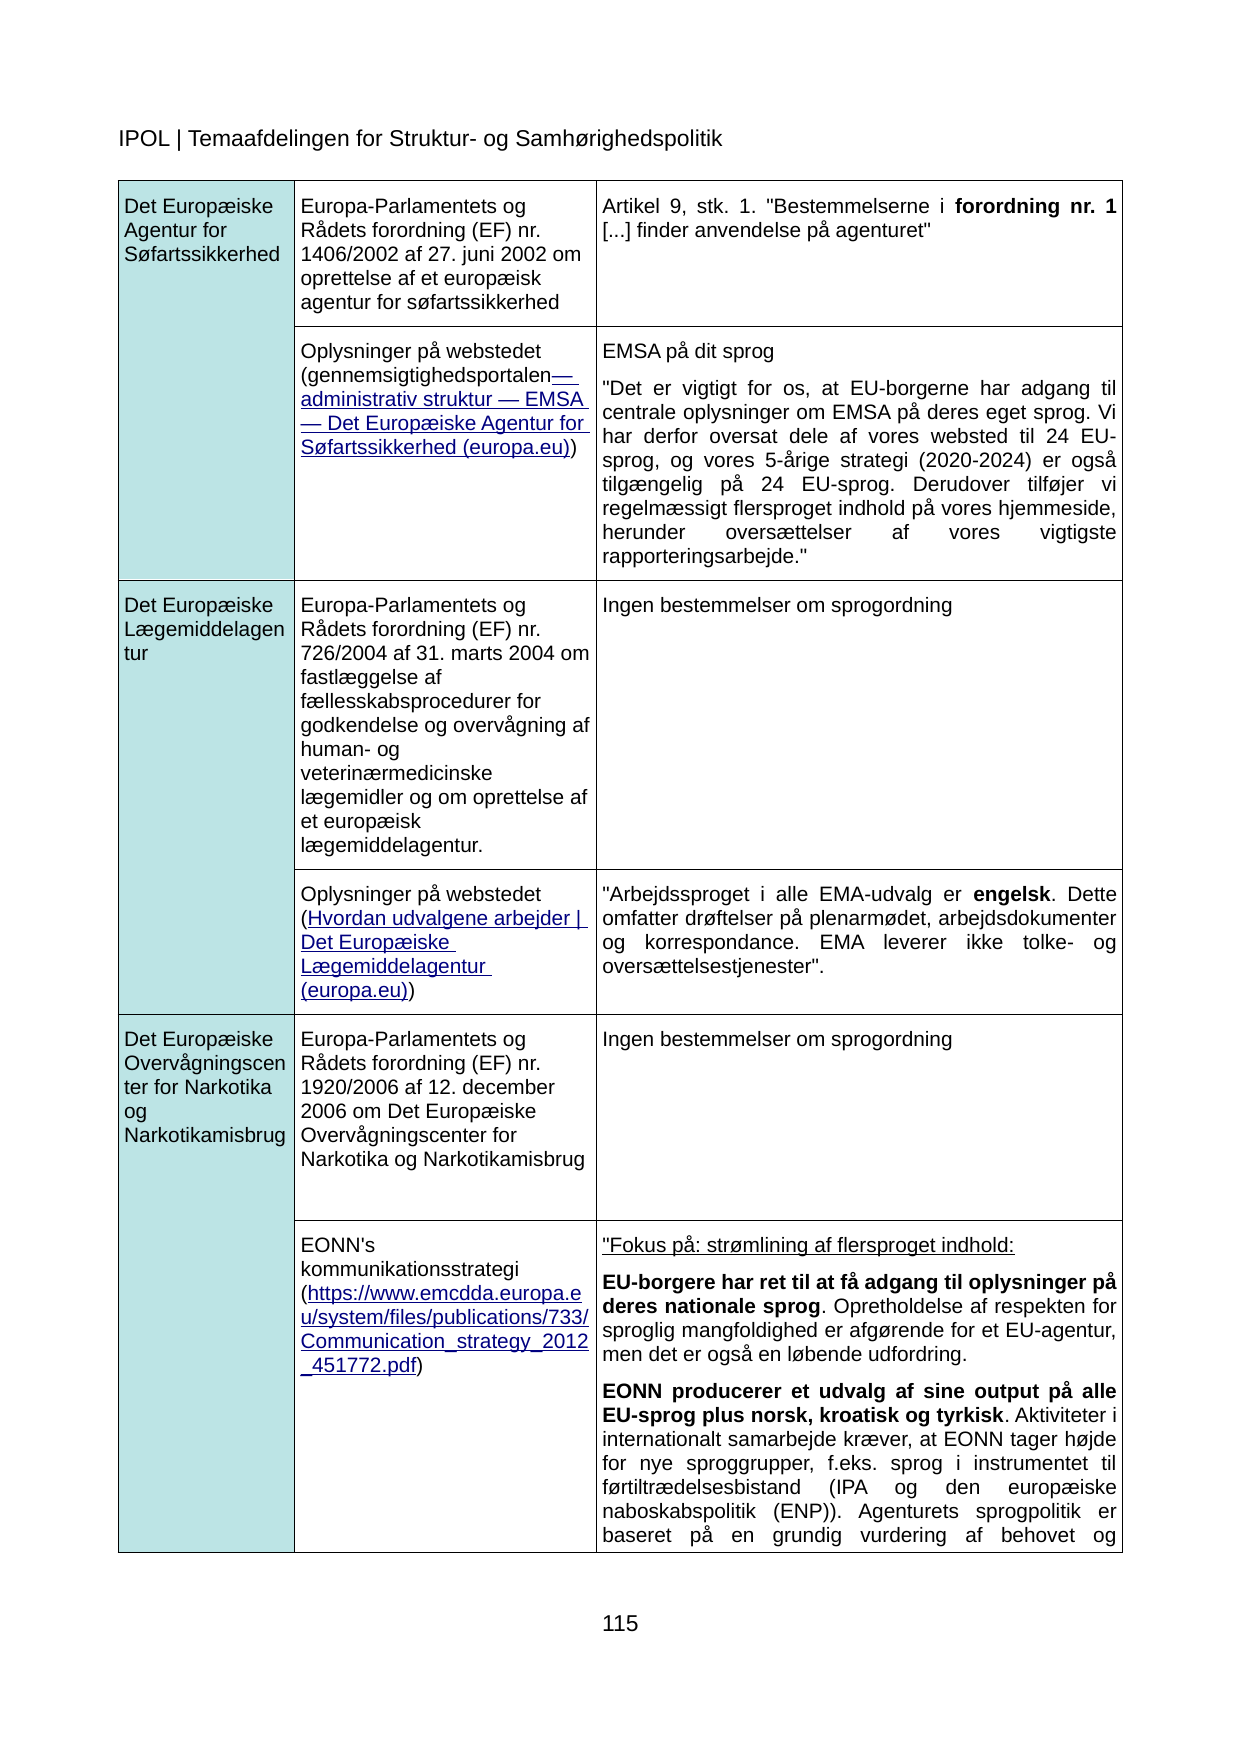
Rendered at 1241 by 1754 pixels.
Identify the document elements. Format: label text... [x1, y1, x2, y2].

table_cell Europa-Parlamentets og Rådets forordning (EF) nr. 1920/2006 af 12. december 2006 om Det Europæiske Overvågningscenter for Narkotika og Narkotikamisbrug [295, 1015, 596, 1220]
table_cell EONN's kommunikationsstrategi (https://www.emcdda.europa.eu/system/files/publications/733/Communication_strategy_2012_451772.pdf) [295, 1221, 596, 1552]
table_cell Oplysninger på webstedet (gennemsigtighedsportalen— administrativ struktur — EMSA — Det Europæiske Agentur for Søfartssikkerhed (europa.eu)) [295, 327, 596, 579]
table_cell Ingen bestemmelser om sprogordning [597, 581, 1122, 868]
table_cell "Fokus på: strømlining af flersproget indhold: EU-borgere har ret til at få adgang til oplysninger på deres nationale sprog. Opretholdelse af respekten for sproglig mangfoldighed er afgørende for et EU-agentur, men det er også en løbende udfordring. EONN producerer et udvalg af sine output på alle EU-sprog plus norsk, kroatisk og tyrkisk. Aktiviteter i internationalt samarbejde kræver, at EONN tager højde for nye sproggrupper, f.eks. sprog i instrumentet til førtiltrædelsesbistand (IPA og den europæiske naboskabspolitik (ENP)). Agenturets sprogpolitik er baseret på en grundig vurdering af behovet og [597, 1221, 1122, 1552]
table_cell Det Europæiske Lægemiddelagentur [119, 581, 294, 1014]
table_cell EMSA på dit sprog "Det er vigtigt for os, at EU-borgerne har adgang til centrale oplysninger om EMSA på deres eget sprog. Vi har derfor oversat dele af vores websted til 24 EU-sprog, og vores 5-årige strategi (2020-2024) er også tilgængelig på 24 EU-sprog. Derudover tilføjer vi regelmæssigt flersproget indhold på vores hjemmeside, herunder oversættelser af vores vigtigste rapporteringsarbejde." [597, 327, 1122, 579]
table_cell Europa-Parlamentets og Rådets forordning (EF) nr. 726/2004 af 31. marts 2004 om fastlæggelse af fællesskabsprocedurer for godkendelse og overvågning af human- og veterinærmedicinske lægemidler og om oprettelse af et europæisk lægemiddelagentur. [295, 581, 596, 868]
table_cell Det Europæiske Overvågningscenter for Narkotika og Narkotikamisbrug [119, 1015, 294, 1552]
table_cell Oplysninger på webstedet (Hvordan udvalgene arbejder | Det Europæiske Lægemiddelagentur (europa.eu)) [295, 870, 596, 1014]
table_cell Det Europæiske Agentur for Søfartssikkerhed [119, 181, 294, 579]
table_cell Artikel 9, stk. 1. "Bestemmelserne i forordning nr. 1 [...] finder anvendelse på agenturet" [597, 181, 1122, 326]
table_cell Europa-Parlamentets og Rådets forordning (EF) nr. 1406/2002 af 27. juni 2002 om oprettelse af et europæisk agentur for søfartssikkerhed [295, 181, 596, 326]
table_cell "Arbejdssproget i alle EMA-udvalg er engelsk. Dette omfatter drøftelser på plenarmødet, arbejdsdokumenter og korrespondance. EMA leverer ikke tolke- og oversættelsestjenester". [597, 870, 1122, 1014]
table_cell Ingen bestemmelser om sprogordning [597, 1015, 1122, 1220]
